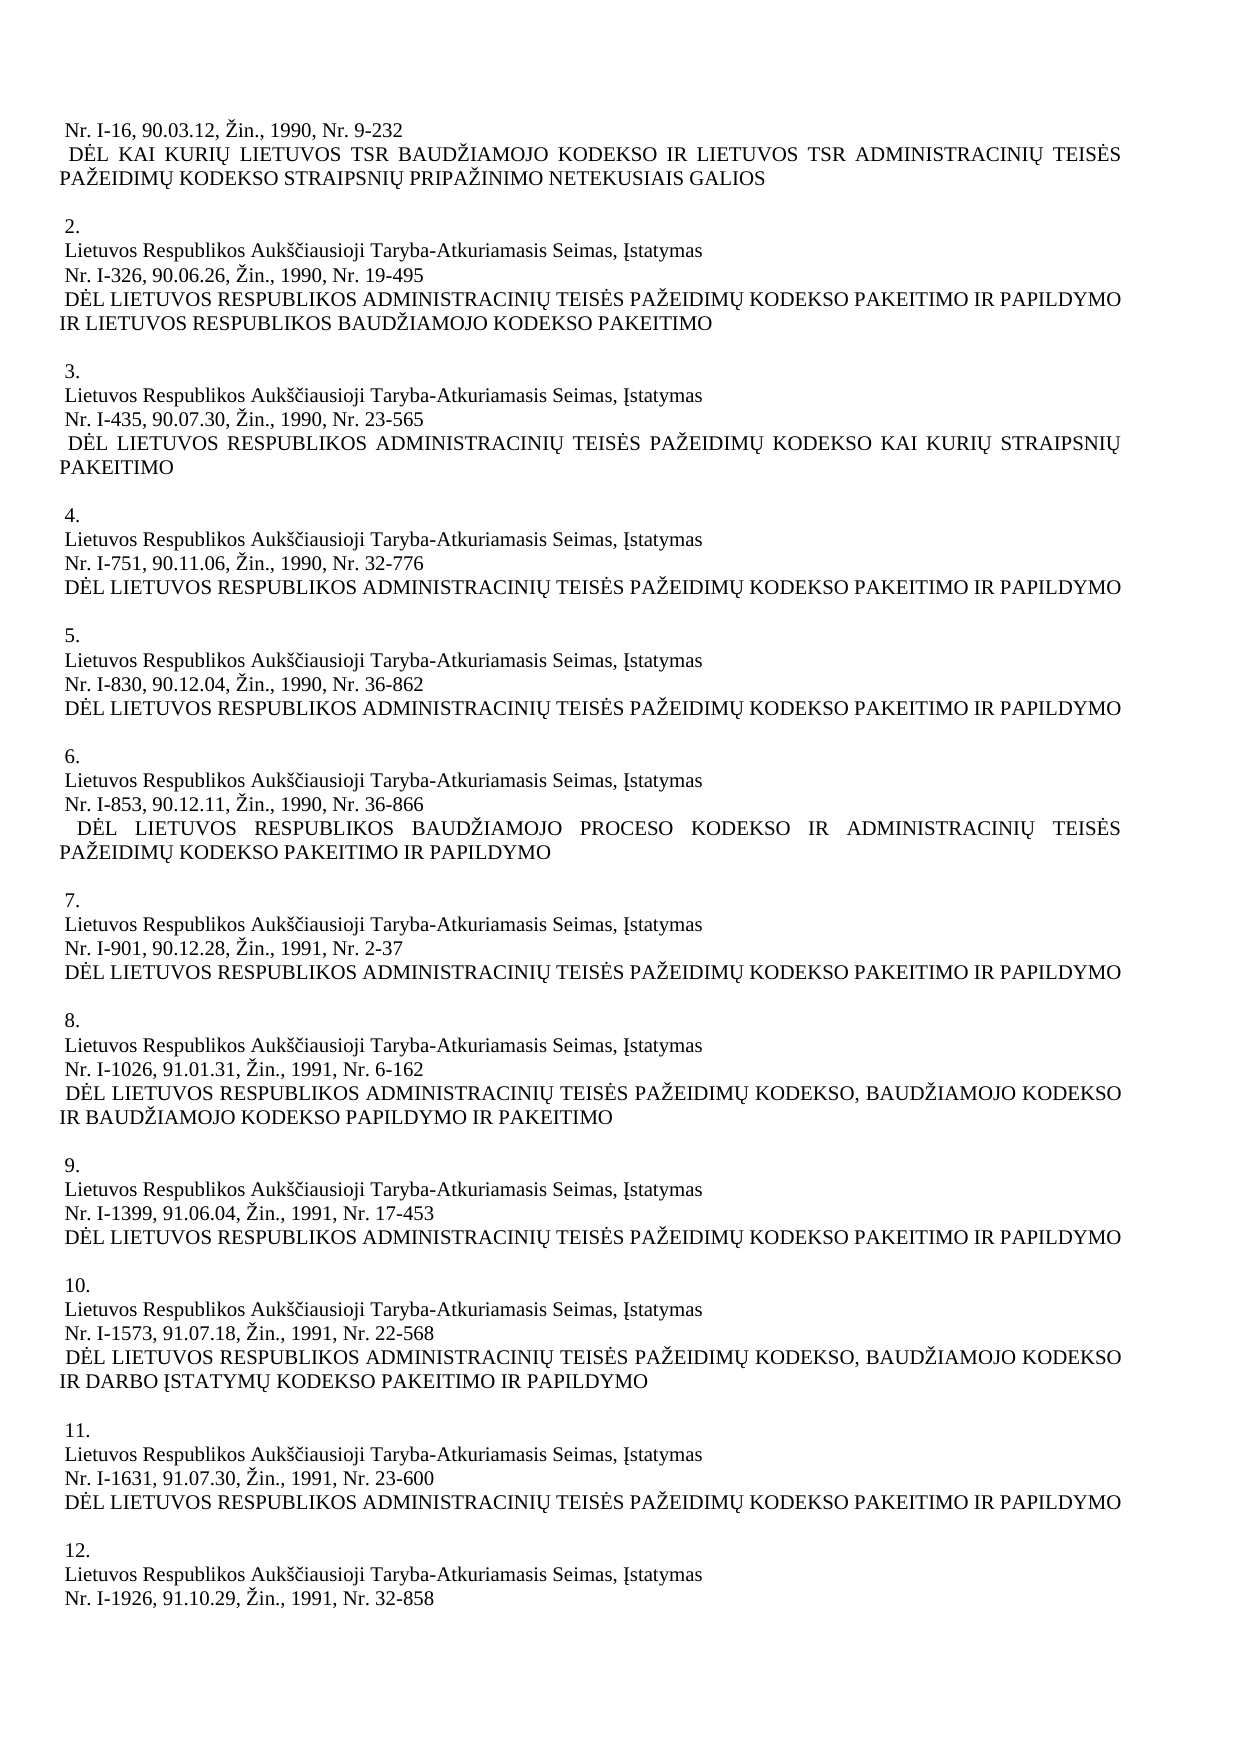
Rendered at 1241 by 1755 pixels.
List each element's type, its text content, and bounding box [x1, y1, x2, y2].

text Lietuvos Respublikos Aukščiausioji Taryba-Atkuriamasis Seimas, Įstatymas [59, 1177, 1122, 1201]
text 9. [59, 1153, 1122, 1177]
text DĖL LIETUVOS RESPUBLIKOS BAUDŽIAMOJO PROCESO KODEKSO IR ADMINISTRACINIŲ TEISĖS PAŽEIDIMŲ KODEKSO PAKEITIMO IR PAPILDYMO [59, 816, 1122, 864]
text Nr. I-1631, 91.07.30, Žin., 1991, Nr. 23-600 [59, 1466, 1122, 1490]
text Nr. I-326, 90.06.26, Žin., 1990, Nr. 19-495 [59, 262, 1122, 287]
text 7. [59, 888, 1122, 912]
text 10. [59, 1273, 1122, 1297]
text Nr. I-751, 90.11.06, Žin., 1990, Nr. 32-776 [59, 551, 1122, 575]
text Lietuvos Respublikos Aukščiausioji Taryba-Atkuriamasis Seimas, Įstatymas [59, 768, 1122, 792]
text 2. [59, 214, 1122, 238]
text Lietuvos Respublikos Aukščiausioji Taryba-Atkuriamasis Seimas, Įstatymas [59, 1032, 1122, 1057]
text 5. [59, 623, 1122, 647]
text Lietuvos Respublikos Aukščiausioji Taryba-Atkuriamasis Seimas, Įstatymas [59, 647, 1122, 672]
text Nr. I-1026, 91.01.31, Žin., 1991, Nr. 6-162 [59, 1057, 1122, 1081]
text Lietuvos Respublikos Aukščiausioji Taryba-Atkuriamasis Seimas, Įstatymas [59, 238, 1122, 262]
text DĖL LIETUVOS RESPUBLIKOS ADMINISTRACINIŲ TEISĖS PAŽEIDIMŲ KODEKSO PAKEITIMO IR PAPILDYMO IR LIETUVOS RESPUBLIKOS BAUDŽIAMOJO KODEKSO PAKEITIMO [59, 287, 1122, 335]
text Lietuvos Respublikos Aukščiausioji Taryba-Atkuriamasis Seimas, Įstatymas [59, 1442, 1122, 1466]
text DĖL LIETUVOS RESPUBLIKOS ADMINISTRACINIŲ TEISĖS PAŽEIDIMŲ KODEKSO PAKEITIMO IR PAPILDYMO [59, 696, 1122, 720]
text 6. [59, 744, 1122, 768]
text 8. [59, 1008, 1122, 1032]
text DĖL LIETUVOS RESPUBLIKOS ADMINISTRACINIŲ TEISĖS PAŽEIDIMŲ KODEKSO PAKEITIMO IR PAPILDYMO [59, 960, 1122, 984]
text Lietuvos Respublikos Aukščiausioji Taryba-Atkuriamasis Seimas, Įstatymas [59, 1297, 1122, 1321]
text Nr. I-853, 90.12.11, Žin., 1990, Nr. 36-866 [59, 792, 1122, 816]
text Nr. I-901, 90.12.28, Žin., 1991, Nr. 2-37 [59, 936, 1122, 960]
text DĖL KAI KURIŲ LIETUVOS TSR BAUDŽIAMOJO KODEKSO IR LIETUVOS TSR ADMINISTRACINIŲ TEISĖS PAŽEIDIMŲ KODEKSO STRAIPSNIŲ PRIPAŽINIMO NETEKUSIAIS GALIOS [59, 142, 1122, 190]
text Nr. I-1399, 91.06.04, Žin., 1991, Nr. 17-453 [59, 1201, 1122, 1225]
text Lietuvos Respublikos Aukščiausioji Taryba-Atkuriamasis Seimas, Įstatymas [59, 912, 1122, 936]
text 12. [59, 1538, 1122, 1562]
text 11. [59, 1417, 1122, 1442]
text DĖL LIETUVOS RESPUBLIKOS ADMINISTRACINIŲ TEISĖS PAŽEIDIMŲ KODEKSO PAKEITIMO IR PAPILDYMO [59, 575, 1122, 599]
text Lietuvos Respublikos Aukščiausioji Taryba-Atkuriamasis Seimas, Įstatymas [59, 1562, 1122, 1586]
text DĖL LIETUVOS RESPUBLIKOS ADMINISTRACINIŲ TEISĖS PAŽEIDIMŲ KODEKSO PAKEITIMO IR PAPILDYMO [59, 1225, 1122, 1249]
text Nr. I-16, 90.03.12, Žin., 1990, Nr. 9-232 [59, 118, 1122, 142]
text DĖL LIETUVOS RESPUBLIKOS ADMINISTRACINIŲ TEISĖS PAŽEIDIMŲ KODEKSO PAKEITIMO IR PAPILDYMO [59, 1490, 1122, 1514]
text DĖL LIETUVOS RESPUBLIKOS ADMINISTRACINIŲ TEISĖS PAŽEIDIMŲ KODEKSO KAI KURIŲ STRAIPSNIŲ PAKEITIMO [59, 431, 1122, 479]
text Nr. I-1573, 91.07.18, Žin., 1991, Nr. 22-568 [59, 1321, 1122, 1345]
text DĖL LIETUVOS RESPUBLIKOS ADMINISTRACINIŲ TEISĖS PAŽEIDIMŲ KODEKSO, BAUDŽIAMOJO KODEKSO IR BAUDŽIAMOJO KODEKSO PAPILDYMO IR PAKEITIMO [59, 1081, 1122, 1129]
text Nr. I-1926, 91.10.29, Žin., 1991, Nr. 32-858 [59, 1586, 1122, 1610]
text Lietuvos Respublikos Aukščiausioji Taryba-Atkuriamasis Seimas, Įstatymas [59, 383, 1122, 407]
text Lietuvos Respublikos Aukščiausioji Taryba-Atkuriamasis Seimas, Įstatymas [59, 527, 1122, 551]
text DĖL LIETUVOS RESPUBLIKOS ADMINISTRACINIŲ TEISĖS PAŽEIDIMŲ KODEKSO, BAUDŽIAMOJO KODEKSO IR DARBO ĮSTATYMŲ KODEKSO PAKEITIMO IR PAPILDYMO [59, 1345, 1122, 1393]
text Nr. I-435, 90.07.30, Žin., 1990, Nr. 23-565 [59, 407, 1122, 431]
text 3. [59, 359, 1122, 383]
text Nr. I-830, 90.12.04, Žin., 1990, Nr. 36-862 [59, 672, 1122, 696]
text 4. [59, 503, 1122, 527]
